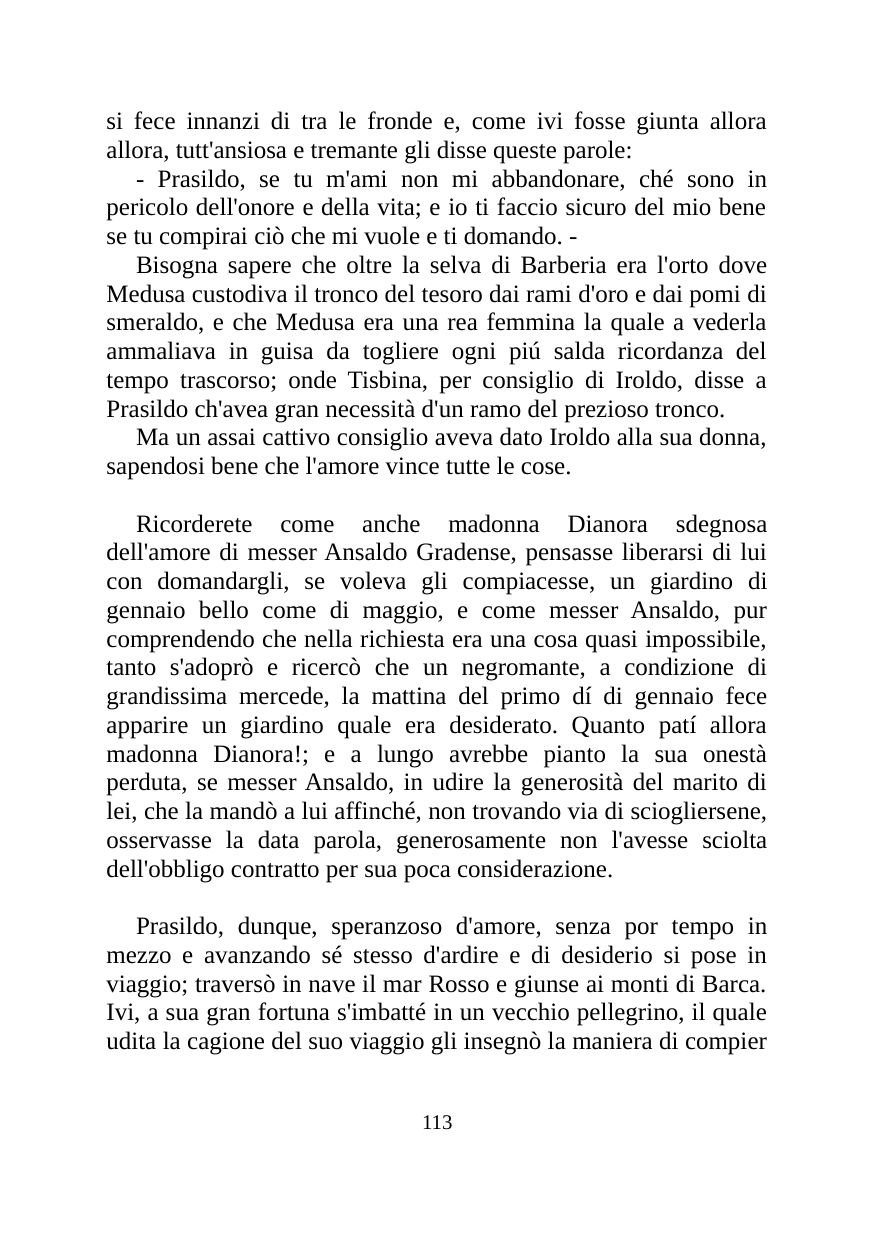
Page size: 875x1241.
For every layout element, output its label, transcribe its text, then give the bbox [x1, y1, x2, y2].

text - Prasildo, se tu m'ami non mi abbandonare, ché sono in pericolo dell'onore e della vita; e io ti faccio sicuro del mio bene se tu compirai ciò che mi vuole e ti domando. - [106, 164, 768, 250]
text Prasildo, dunque, speranzoso d'amore, senza por tempo in mezzo e avanzando sé stesso d'ardire e di desiderio si pose in viaggio; traversò in nave il mar Rosso e giunse ai monti di Barca. Ivi, a sua gran fortuna s'imbatté in un vecchio pellegrino, il quale udita la cagione del suo viaggio gli insegnò la maniera di compier [106, 911, 768, 1055]
text Bisogna sapere che oltre la selva di Barberia era l'orto dove Medusa custodiva il tronco del tesoro dai rami d'oro e dai pomi di smeraldo, e che Medusa era una rea femmina la quale a vederla ammaliava in guisa da togliere ogni piú salda ricordanza del tempo trascorso; onde Tisbina, per consiglio di Iroldo, disse a Prasildo ch'avea gran necessità d'un ramo del prezioso tronco. [106, 250, 768, 422]
text Ma un assai cattivo consiglio aveva dato Iroldo alla sua donna, sapendosi bene che l'amore vince tutte le cose. [106, 422, 768, 480]
text Ricorderete come anche madonna Dianora sdegnosa dell'amore di messer Ansaldo Gradense, pensasse liberarsi di lui con domandargli, se voleva gli compiacesse, un giardino di gennaio bello come di maggio, e come messer Ansaldo, pur comprendendo che nella richiesta era una cosa quasi impossibile, tanto s'adoprò e ricercò che un negromante, a condizione di grandissima mercede, la mattina del primo dí di gennaio fece apparire un giardino quale era desiderato. Quanto patí allora madonna Dianora!; e a lungo avrebbe pianto la sua onestà perduta, se messer Ansaldo, in udire la generosità del marito di lei, che la mandò a lui affinché, non trovando via di sciogliersene, osservasse la data parola, generosamente non l'avesse sciolta dell'obbligo contratto per sua poca considerazione. [106, 509, 768, 882]
text si fece innanzi di tra le fronde e, come ivi fosse giunta allora allora, tutt'ansiosa e tremante gli disse queste parole: [106, 106, 768, 164]
